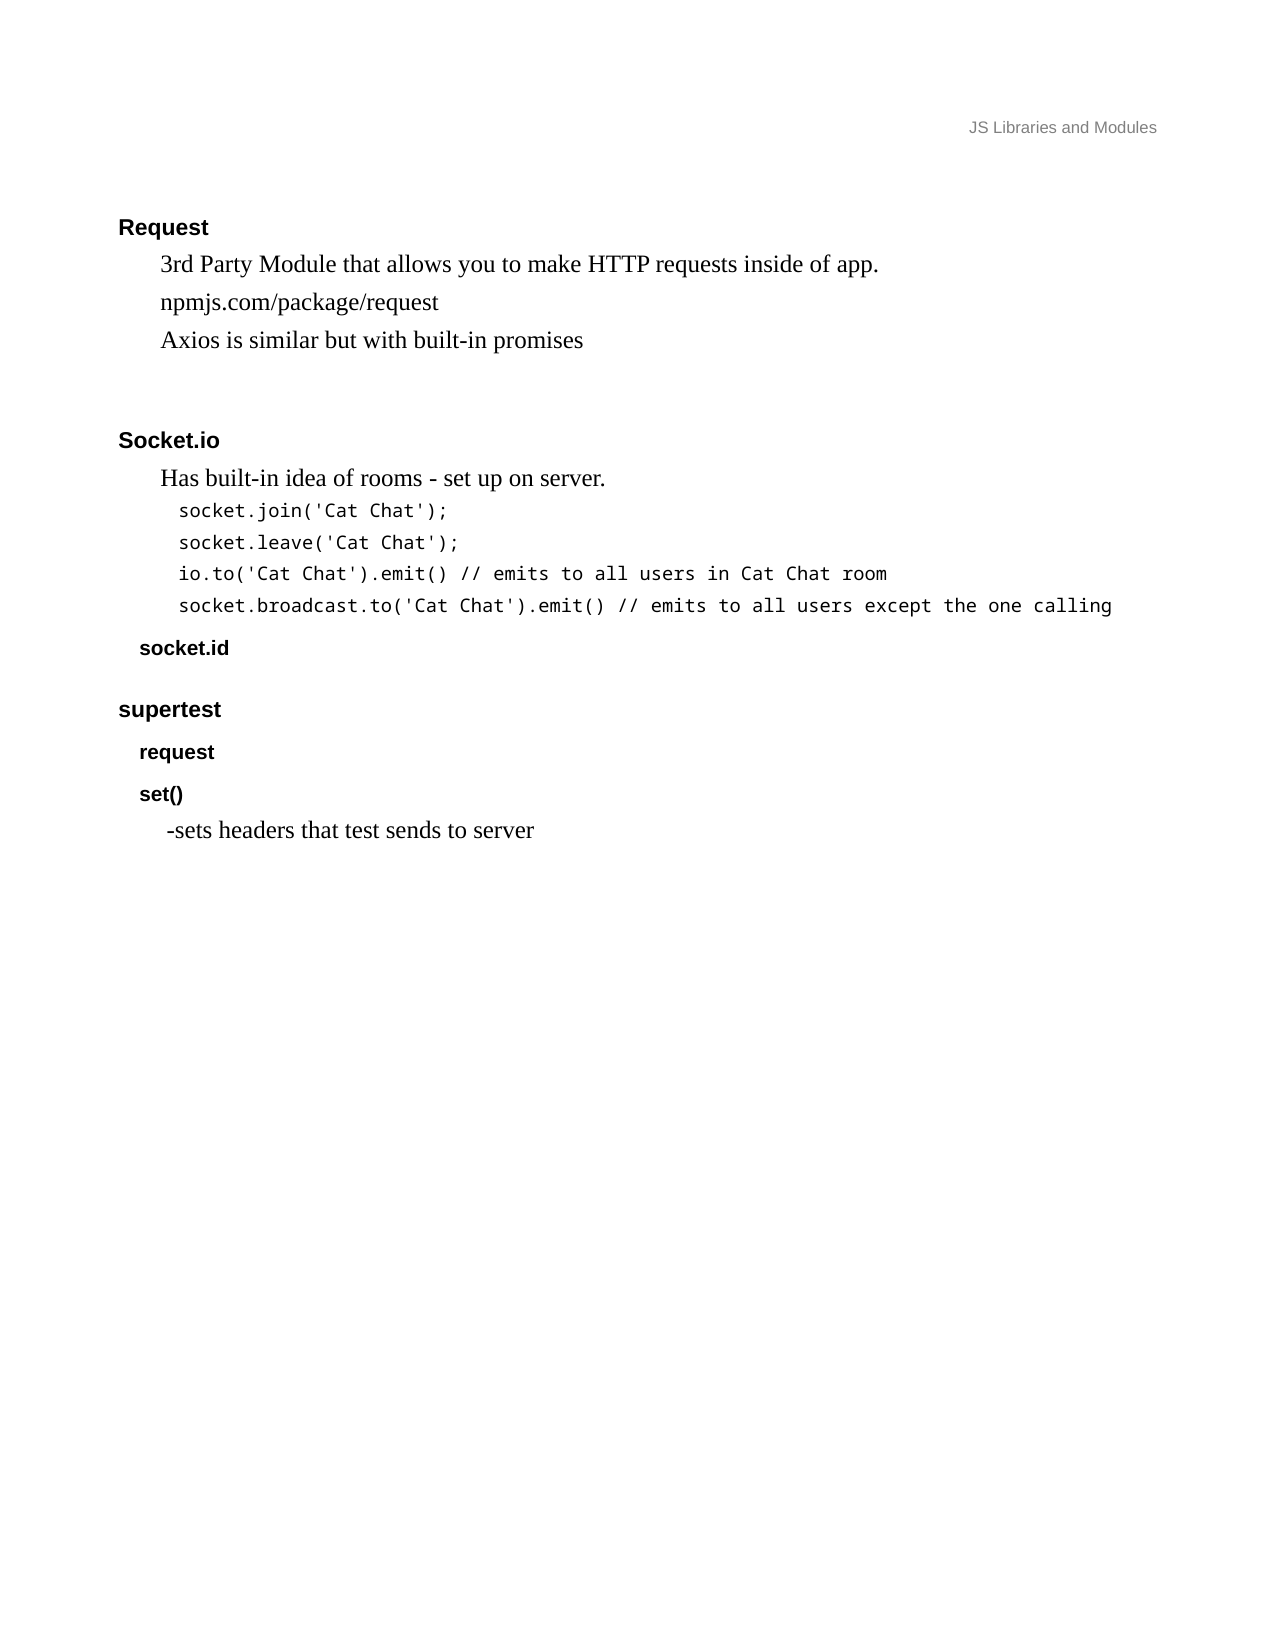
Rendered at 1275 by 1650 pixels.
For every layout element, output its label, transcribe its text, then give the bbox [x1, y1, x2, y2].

subtitle request [139, 740, 1157, 764]
text io.to('Cat Chat').emit() // emits to all users in Cat Chat room [178, 561, 1157, 586]
text -sets headers that test sends to server [160, 815, 1157, 844]
subtitle Socket.io [118, 427, 1157, 454]
text socket.broadcast.to('Cat Chat').emit() // emits to all users except the one calling [178, 592, 1157, 618]
text socket.leave('Cat Chat'); [178, 529, 1157, 554]
text socket.join('Cat Chat'); [178, 497, 1157, 523]
text Axios is similar but with built-in promises [160, 325, 1157, 354]
text npmjs.com/package/request [160, 287, 1157, 316]
text 3rd Party Module that allows you to make HTTP requests inside of app. [160, 249, 1157, 278]
text Has built-in idea of rooms - set up on server. [160, 463, 1157, 491]
subtitle Request [118, 214, 1157, 241]
subtitle set() [139, 782, 1157, 806]
subtitle socket.id [139, 636, 1157, 660]
subtitle supertest [118, 696, 1157, 722]
